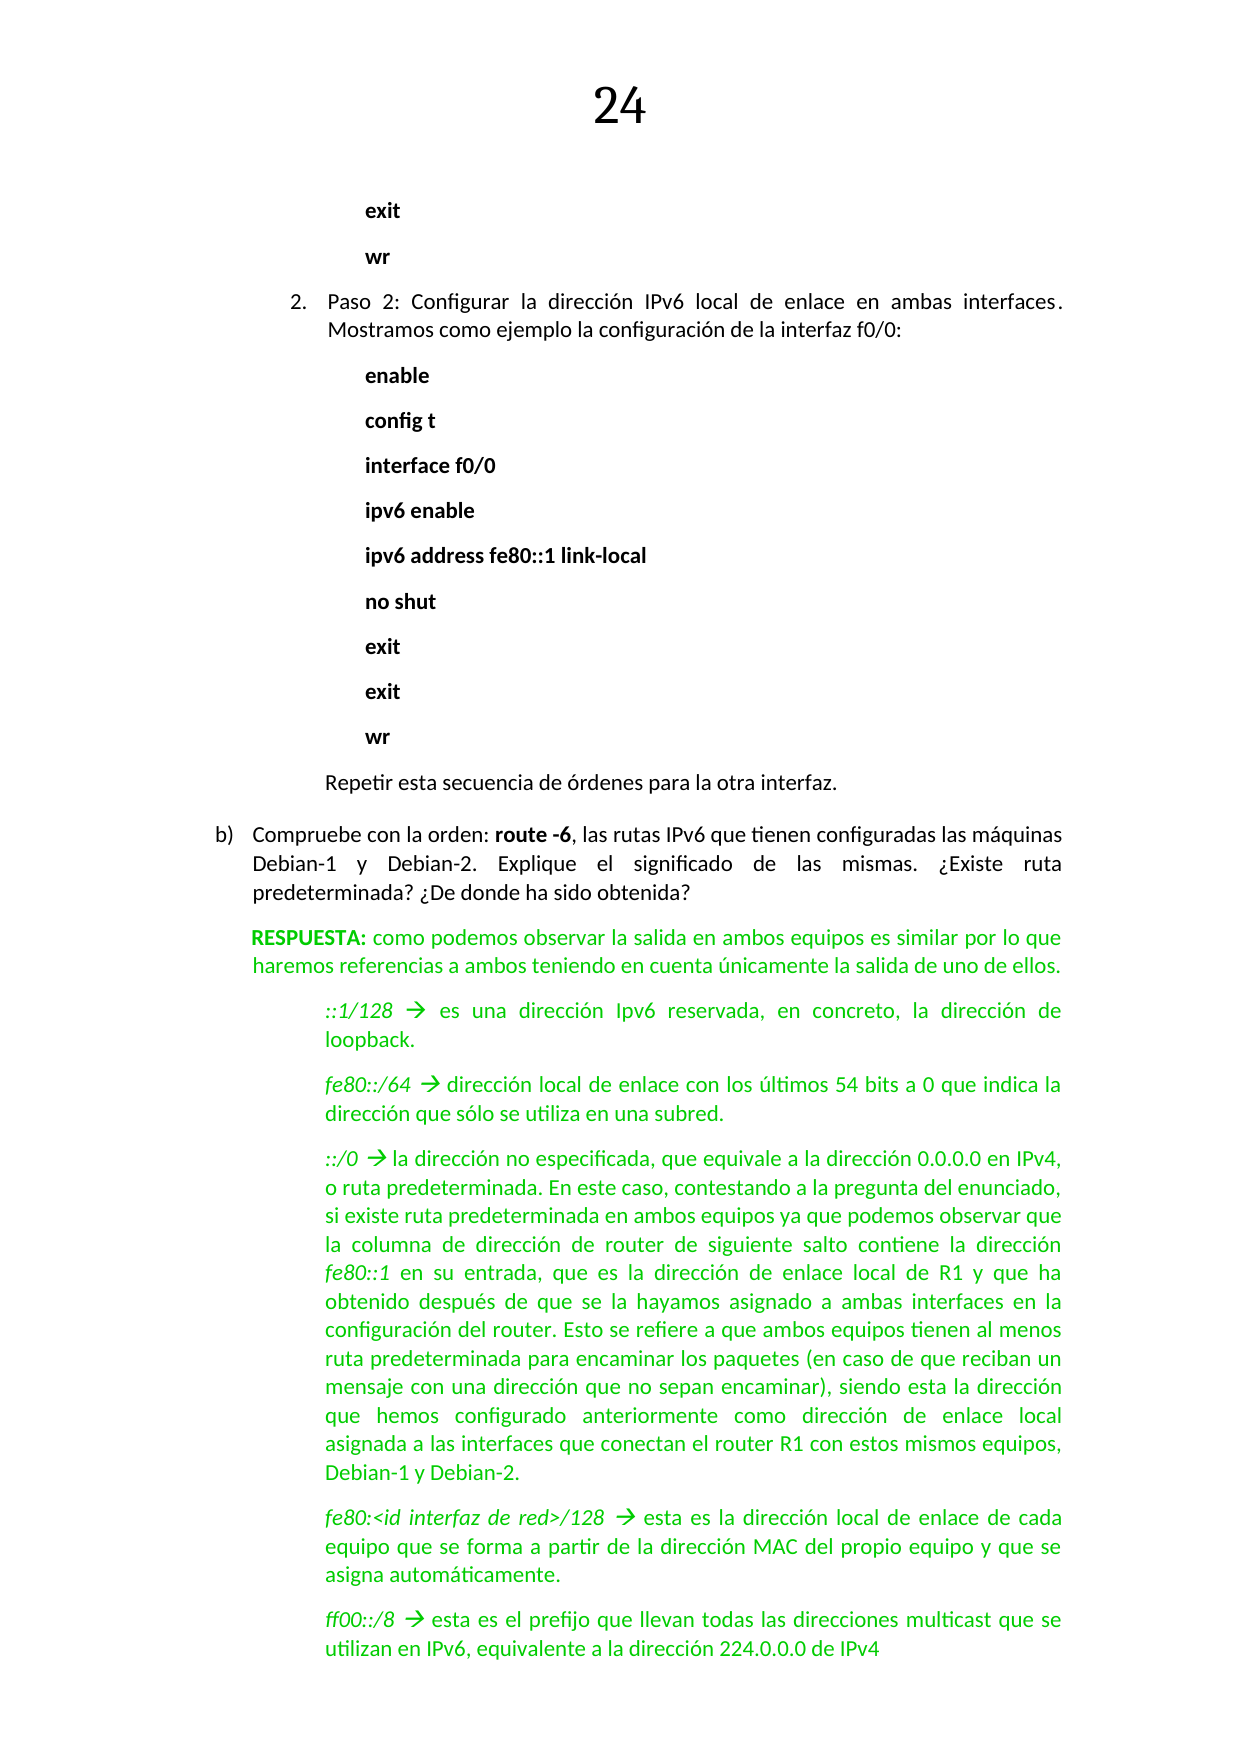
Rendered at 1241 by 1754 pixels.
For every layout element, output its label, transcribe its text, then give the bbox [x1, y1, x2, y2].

list config t [365, 406, 1063, 434]
list interface f0/0 [365, 451, 1063, 479]
list ::1/128  es una dirección Ipv6 reservada, en concreto, la dirección de loopback. [325, 997, 1063, 1053]
list ipv6 enable [365, 496, 1063, 524]
list fe80::/64  dirección local de enlace con los últimos 54 bits a 0 que indica la dirección que sólo se utiliza en una subred. [325, 1070, 1063, 1127]
list no shut [365, 587, 1063, 615]
list RESPUESTA: como podemos observar la salida en ambos equipos es similar por lo que haremos referencias a ambos teniendo en cuenta únicamente la salida de uno de ellos. [251, 923, 1063, 979]
list fe80:<id interfaz de red>/128  esta es la dirección local de enlace de cada equipo que se forma a partir de la dirección MAC del propio equipo y que se asigna automáticamente. [325, 1503, 1063, 1588]
list enable [365, 361, 1063, 389]
list exit [365, 632, 1063, 660]
list exit [365, 677, 1063, 705]
list ff00::/8  esta es el prefijo que llevan todas las direcciones multicast que se utilizan en IPv6, equivalente a la dirección 224.0.0.0 de IPv4 [325, 1606, 1063, 1662]
list ::/0  la dirección no especificada, que equivale a la dirección 0.0.0.0 en IPv4, o ruta predeterminada. En este caso, contestando a la pregunta del enunciado, si existe ruta predeterminada en ambos equipos ya que podemos observar que la columna de dirección de router de siguiente salto contiene la dirección fe80::1 en su entrada, que es la dirección de enlace local de R1 y que ha obtenido después de que se la hayamos asignado a ambas interfaces en la configuración del router. Esto se refiere a que ambos equipos tienen al menos ruta predeterminada para encaminar los paquetes (en caso de que reciban un mensaje con una dirección que no sepan encaminar), siendo esta la dirección que hemos configurado anteriormente como dirección de enlace local asignada a las interfaces que conectan el router R1 con estos mismos equipos, Debian-1 y Debian-2. [325, 1144, 1063, 1486]
list exit [365, 197, 1063, 224]
list Paso 2: Configurar la dirección IPv6 local de enlace en ambas interfaces. Mostramos como ejemplo la configuración de la interfaz f0/0: [290, 287, 1063, 343]
text Repetir esta secuencia de órdenes para la otra interfaz. [325, 768, 1063, 796]
list wr [365, 722, 1063, 750]
list wr [365, 242, 1063, 270]
list Compruebe con la orden: route -6, las rutas IPv6 que tienen configuradas las máquinas Debian-1 y Debian-2. Explique el significado de las mismas. ¿Existe ruta predeterminada? ¿De donde ha sido obtenida? [215, 821, 1063, 906]
list ipv6 address fe80::1 link-local [365, 542, 1063, 569]
